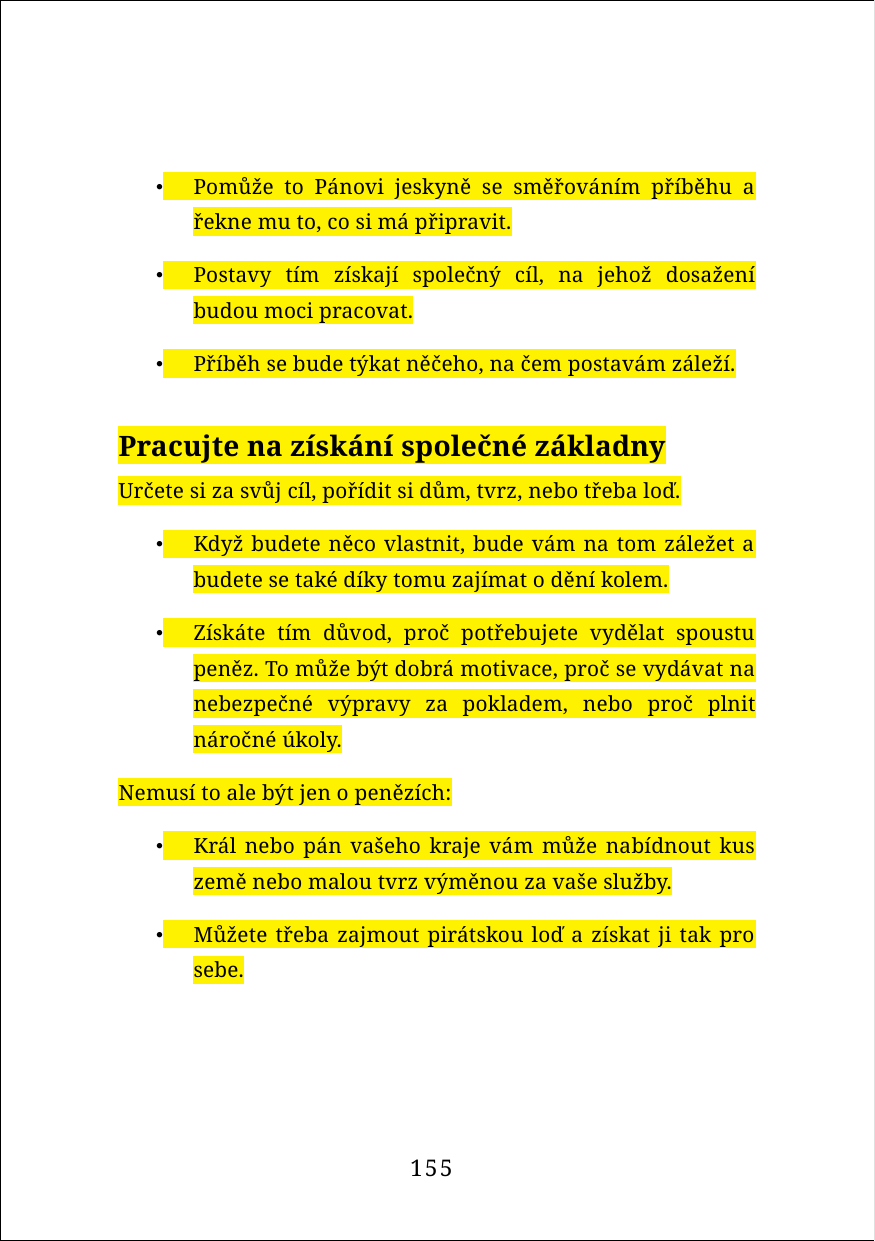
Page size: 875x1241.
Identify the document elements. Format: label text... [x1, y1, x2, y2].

list Pomůže to Pánovi jeskyně se směřováním příběhu a řekne mu to, co si má připravit. [156, 172, 756, 236]
list Získáte tím důvod, proč potřebujete vydělat spoustu peněz. To může být dobrá motivace, proč se vydávat na nebezpečné výpravy za pokladem, nebo proč plnit náročné úkoly. [156, 618, 756, 753]
list Postavy tím získají společný cíl, na jehož dosažení budou moci pracovat. [156, 261, 756, 324]
list Příběh se bude týkat něčeho, na čem postavám záleží. [156, 349, 756, 378]
list Král nebo pán vašeho kraje vám může nabídnout kus země nebo malou tvrz výměnou za vaše služby. [156, 831, 756, 895]
list Když budete něco vlastnit, bude vám na tom záležet a budete se také díky tomu zajímat o dění kolem. [156, 529, 756, 593]
list Můžete třeba zajmout pirátskou loď a získat ji tak pro sebe. [156, 920, 756, 984]
subtitle Pracujte na získání společné základny [118, 426, 756, 464]
text Nemusí to ale být jen o penězích: [118, 778, 756, 806]
text Určete si za svůj cíl, pořídit si dům, tvrz, nebo třeba loď. [118, 476, 756, 505]
